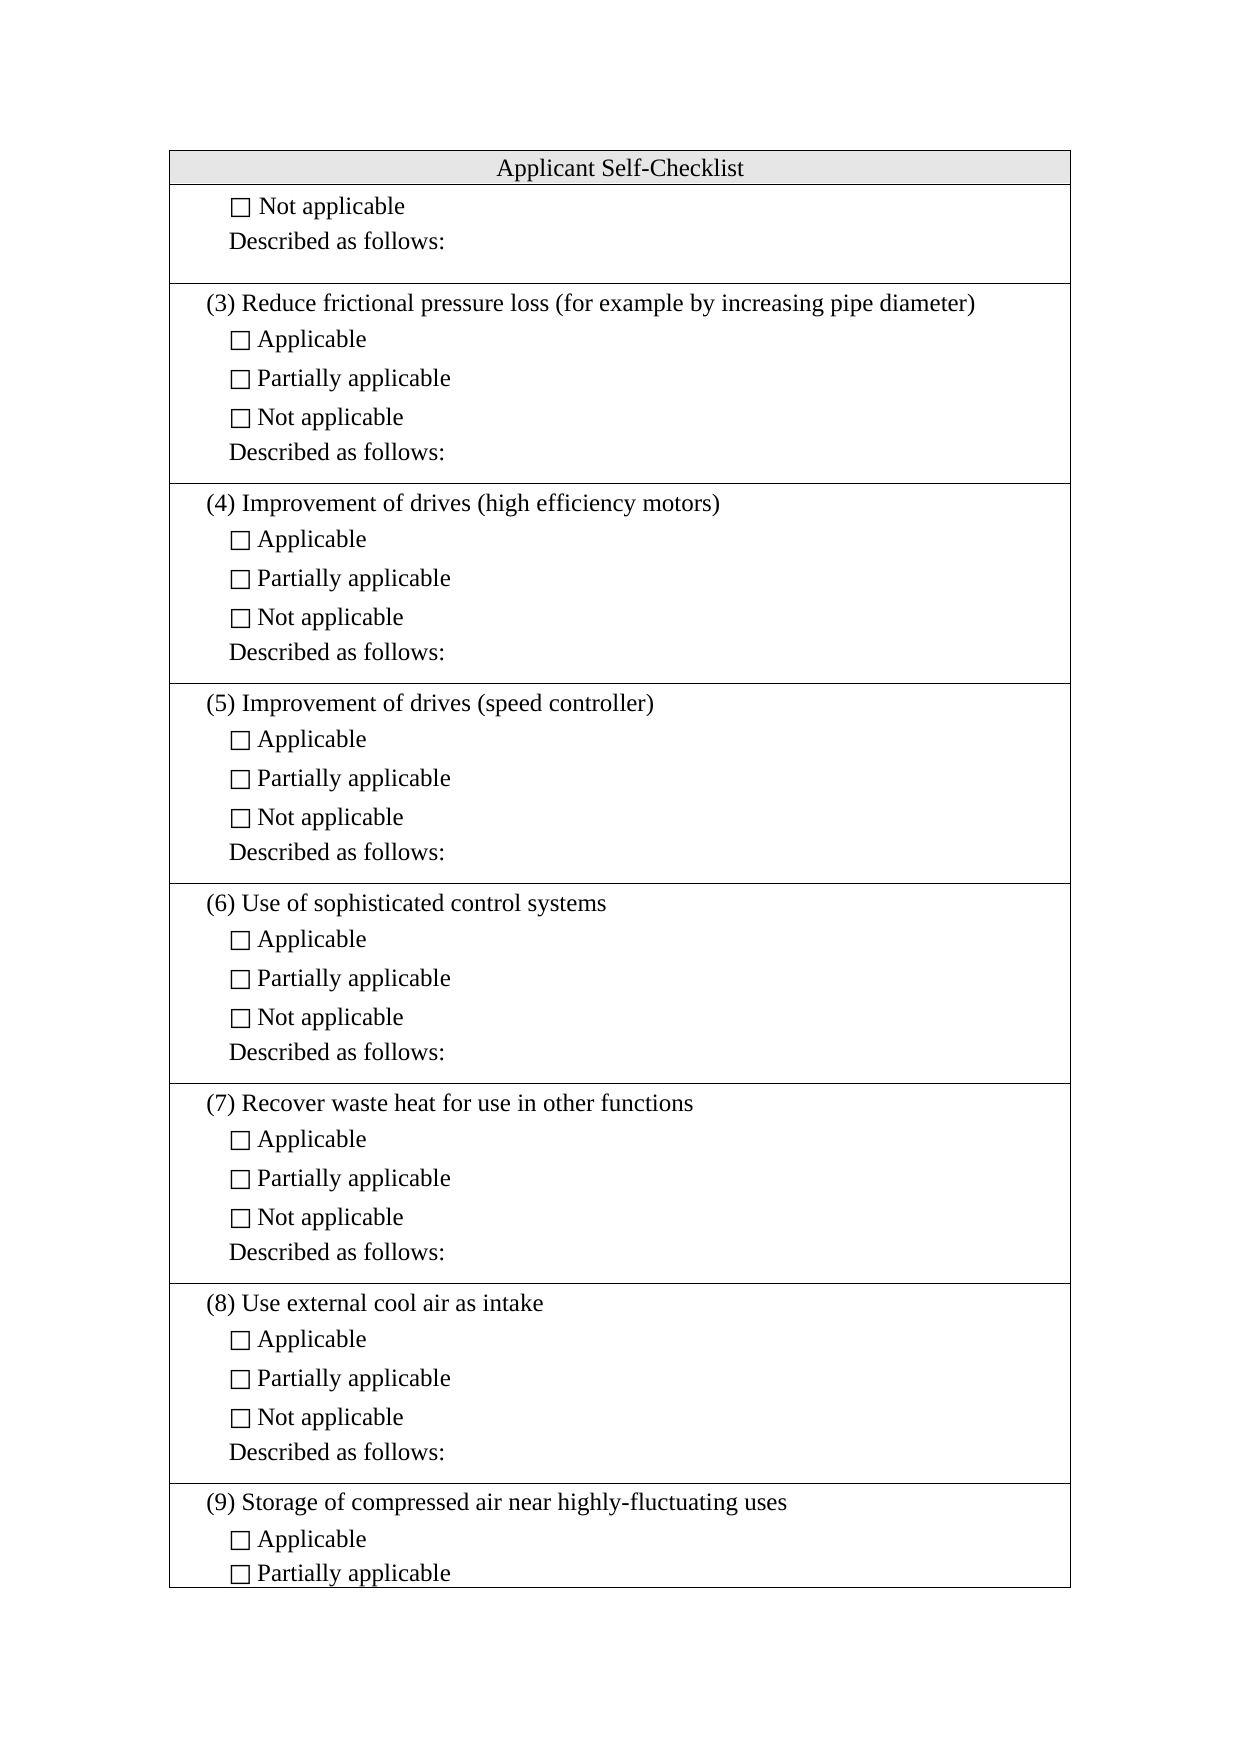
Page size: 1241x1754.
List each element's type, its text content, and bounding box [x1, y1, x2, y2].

table_cell Improvement of drives (speed controller) Applicable Partially applicable Not applicable Described as follows: [170, 684, 1070, 883]
table_cell Storage of compressed air near highly-fluctuating uses Applicable Partially applicable [170, 1484, 1070, 1587]
table_cell Recover waste heat for use in other functions Applicable Partially applicable Not applicable Described as follows: [170, 1084, 1070, 1283]
table_cell Use external cool air as intake Applicable Partially applicable Not applicable Described as follows: [170, 1284, 1070, 1483]
table_cell □ Not applicable Described as follows: [170, 185, 1070, 283]
table_header Applicant Self-Checklist [170, 151, 1070, 183]
table_cell Improvement of drives (high efficiency motors) Applicable Partially applicable Not applicable Described as follows: [170, 484, 1070, 683]
table_cell Use of sophisticated control systems Applicable Partially applicable Not applicable Described as follows: [170, 884, 1070, 1083]
table_cell Reduce frictional pressure loss (for example by increasing pipe diameter) Applicable Partially applicable Not applicable Described as follows: [170, 284, 1070, 483]
